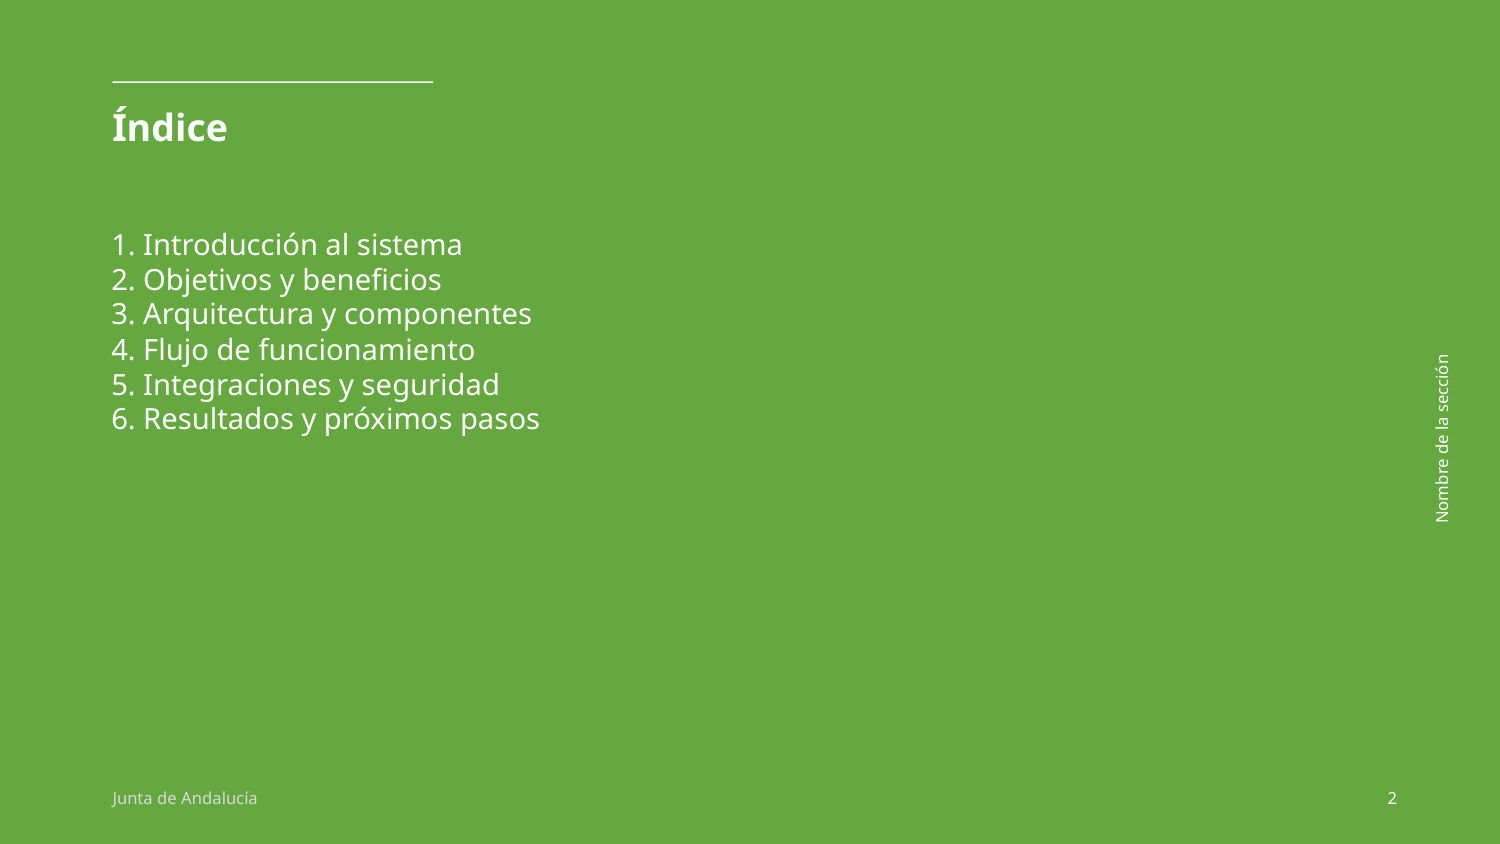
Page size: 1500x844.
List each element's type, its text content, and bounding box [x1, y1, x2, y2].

text_box Índice [112, 104, 597, 225]
slide_number [1387, 787, 1478, 844]
text_box Nombre de la sección [1425, 246, 1458, 633]
text_box 1. Introducción al sistema 2. Objetivos y beneficios 3. Arquitectura y componentes 4. Flujo de funcionamiento 5. Integraciones y seguridad 6. Resultados y próximos pasos [111, 225, 1358, 709]
